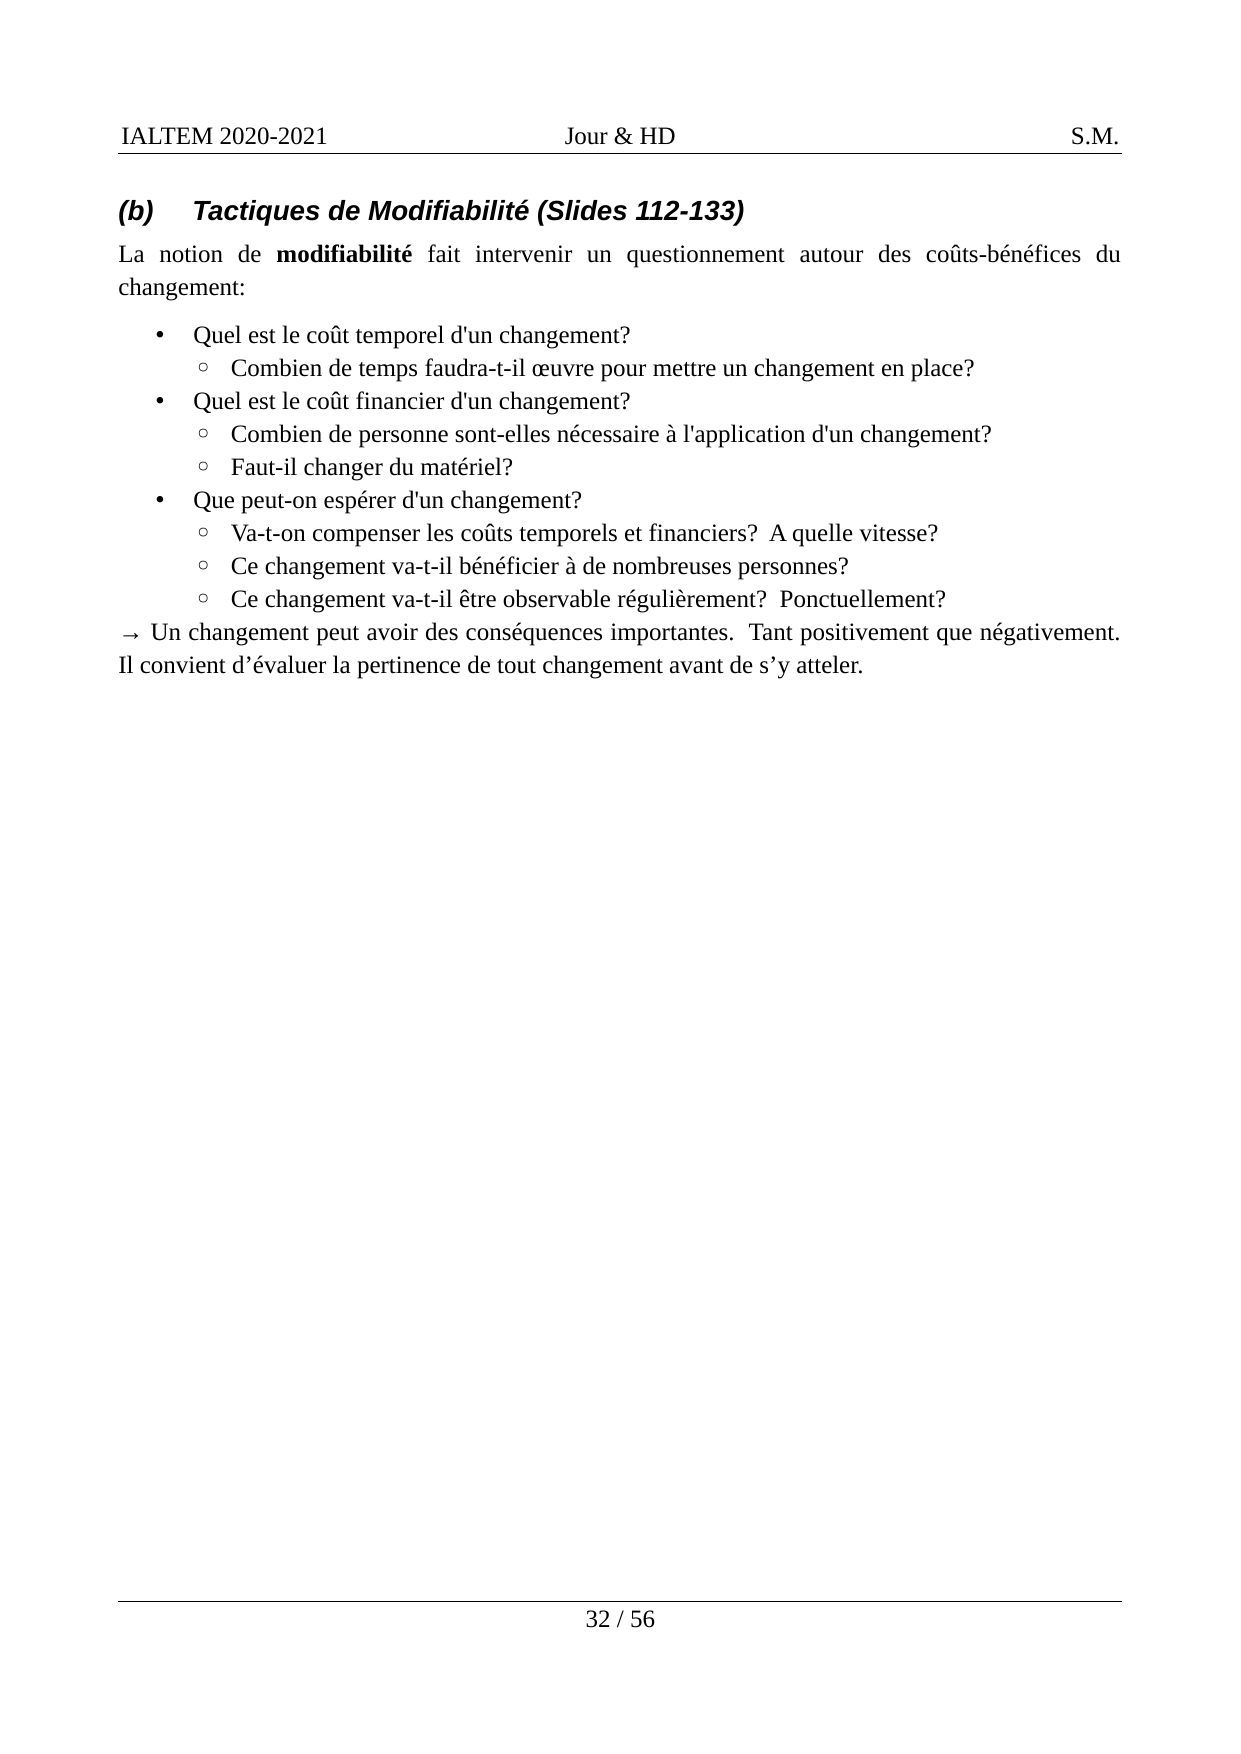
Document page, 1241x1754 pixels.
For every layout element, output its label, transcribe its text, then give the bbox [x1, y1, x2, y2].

list Que peut-on espérer d'un changement? [156, 485, 1122, 514]
list Ce changement va-t-il bénéficier à de nombreuses personnes? [193, 551, 1122, 580]
list Combien de temps faudra-t-il œuvre pour mettre un changement en place? [193, 353, 1122, 382]
text La notion de modifiabilité fait intervenir un questionnement autour des coûts-bénéfices du changement: [118, 239, 1122, 301]
list Combien de personne sont-elles nécessaire à l'application d'un changement? [193, 419, 1122, 448]
text → Un changement peut avoir des conséquences importantes. Tant positivement que négativement. Il convient d’évaluer la pertinence de tout changement avant de s’y atteler. [118, 617, 1122, 679]
list Ce changement va-t-il être observable régulièrement? Ponctuellement? [193, 584, 1122, 613]
list Faut-il changer du matériel? [193, 452, 1122, 481]
subtitle Tactiques de Modifiabilité (Slides 112-133) [118, 195, 1122, 227]
list Quel est le coût financier d'un changement? [156, 386, 1122, 414]
list Quel est le coût temporel d'un changement? [156, 320, 1122, 348]
list Va-t-on compenser les coûts temporels et financiers? A quelle vitesse? [193, 518, 1122, 547]
